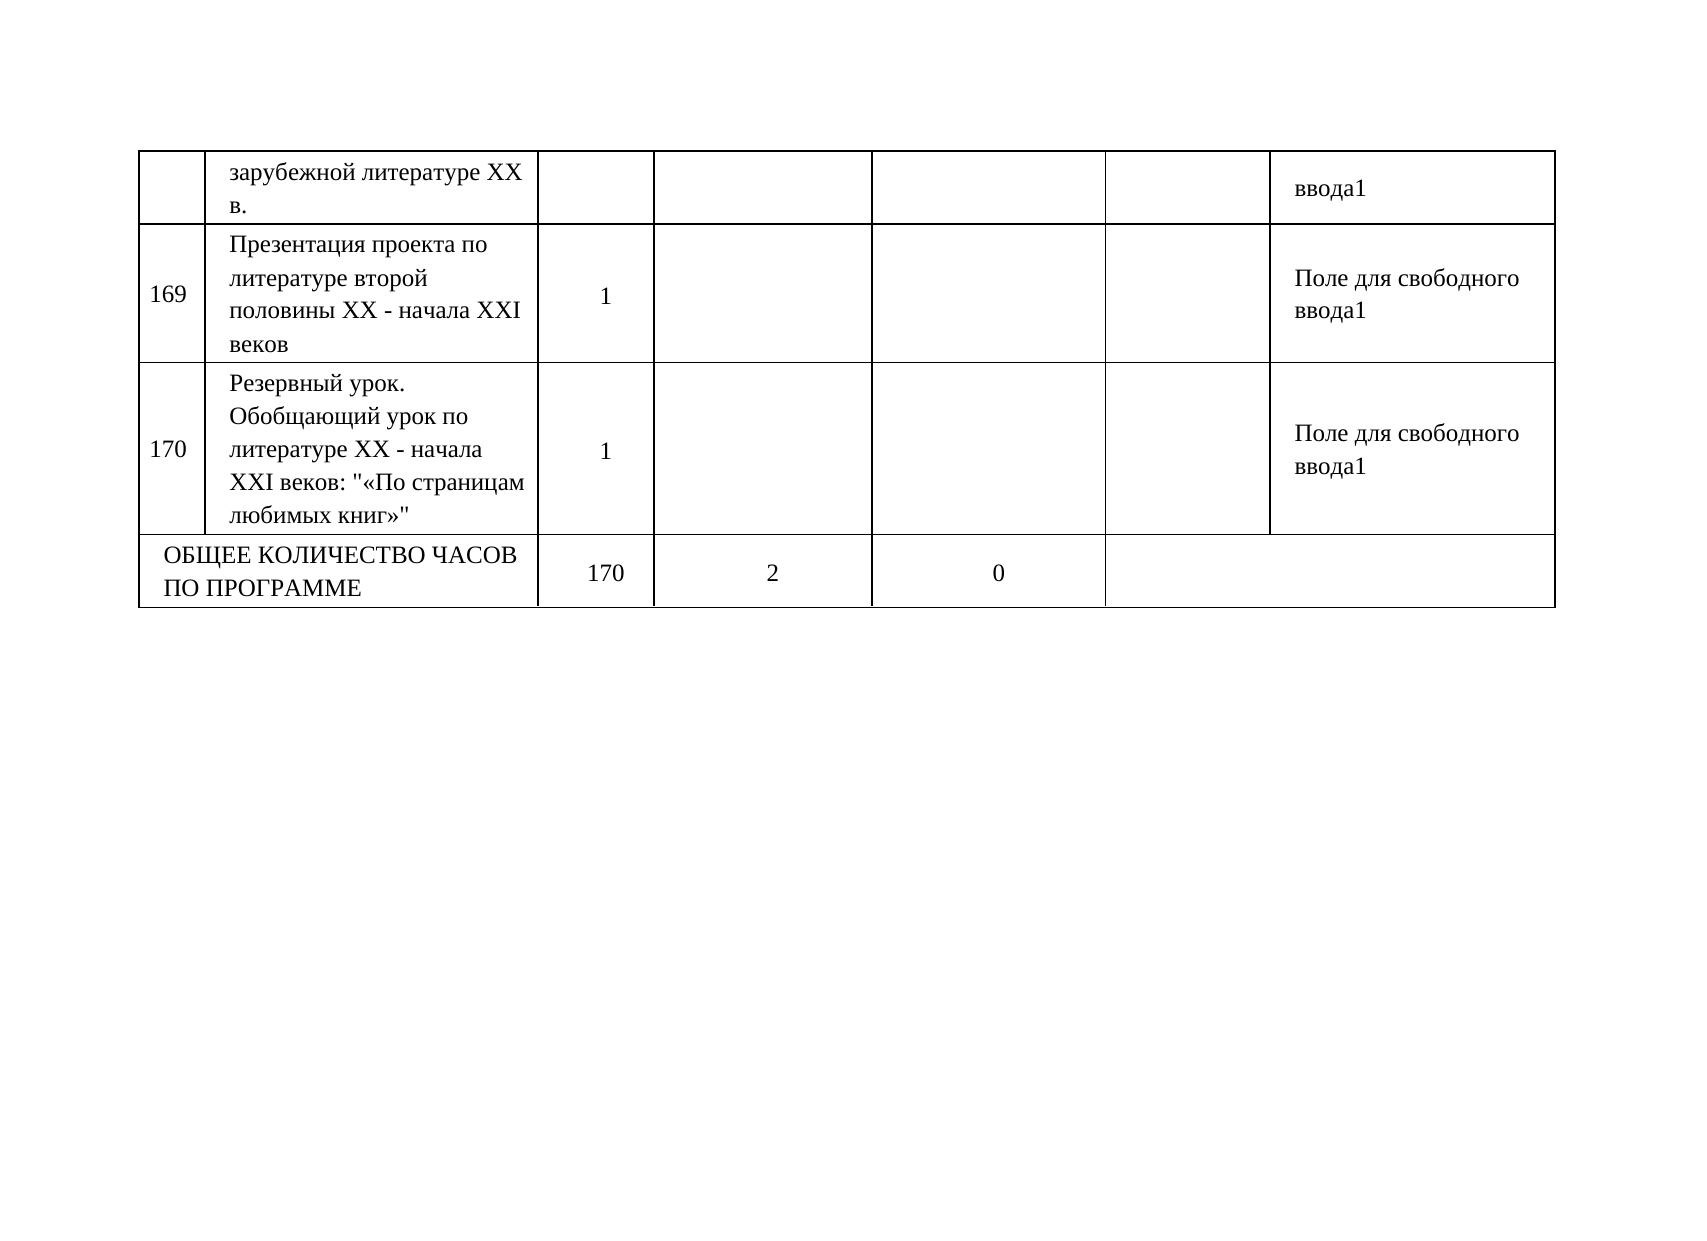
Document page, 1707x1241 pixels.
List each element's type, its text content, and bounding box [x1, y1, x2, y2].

table_cell [873, 152, 1105, 223]
table_cell ввода1 [1271, 152, 1554, 223]
table_cell [655, 225, 871, 362]
table_cell Резервный урок. Обобщающий урок по литературе ХХ - начала XXI веков: "«По страницам любимых книг»" [206, 363, 537, 533]
table_cell Поле для свободного ввода1 [1271, 225, 1554, 362]
table_cell ОБЩЕЕ КОЛИЧЕСТВО ЧАСОВ ПО ПРОГРАММЕ [140, 535, 537, 606]
table_cell 169 [140, 225, 204, 362]
table_cell [655, 152, 871, 223]
table_cell 1 [539, 363, 653, 533]
table_cell [1106, 363, 1269, 533]
table_cell 170 [140, 363, 204, 533]
table_cell [1106, 225, 1269, 362]
table_cell Презентация проекта по литературе второй половины ХХ - начала ХXI веков [206, 225, 537, 362]
table_cell [539, 152, 653, 223]
table_cell [655, 363, 871, 533]
table_cell [1106, 152, 1269, 223]
table_cell [140, 152, 204, 223]
table_cell [873, 363, 1105, 533]
table_cell зарубежной литературе ХХ в. [206, 152, 537, 223]
table_cell [1106, 535, 1554, 606]
table_cell 170 [539, 535, 653, 606]
table_cell 0 [873, 535, 1105, 606]
table_cell [873, 225, 1105, 362]
table_cell 1 [539, 225, 653, 362]
table_cell 2 [655, 535, 871, 606]
table_cell Поле для свободного ввода1 [1271, 363, 1554, 533]
